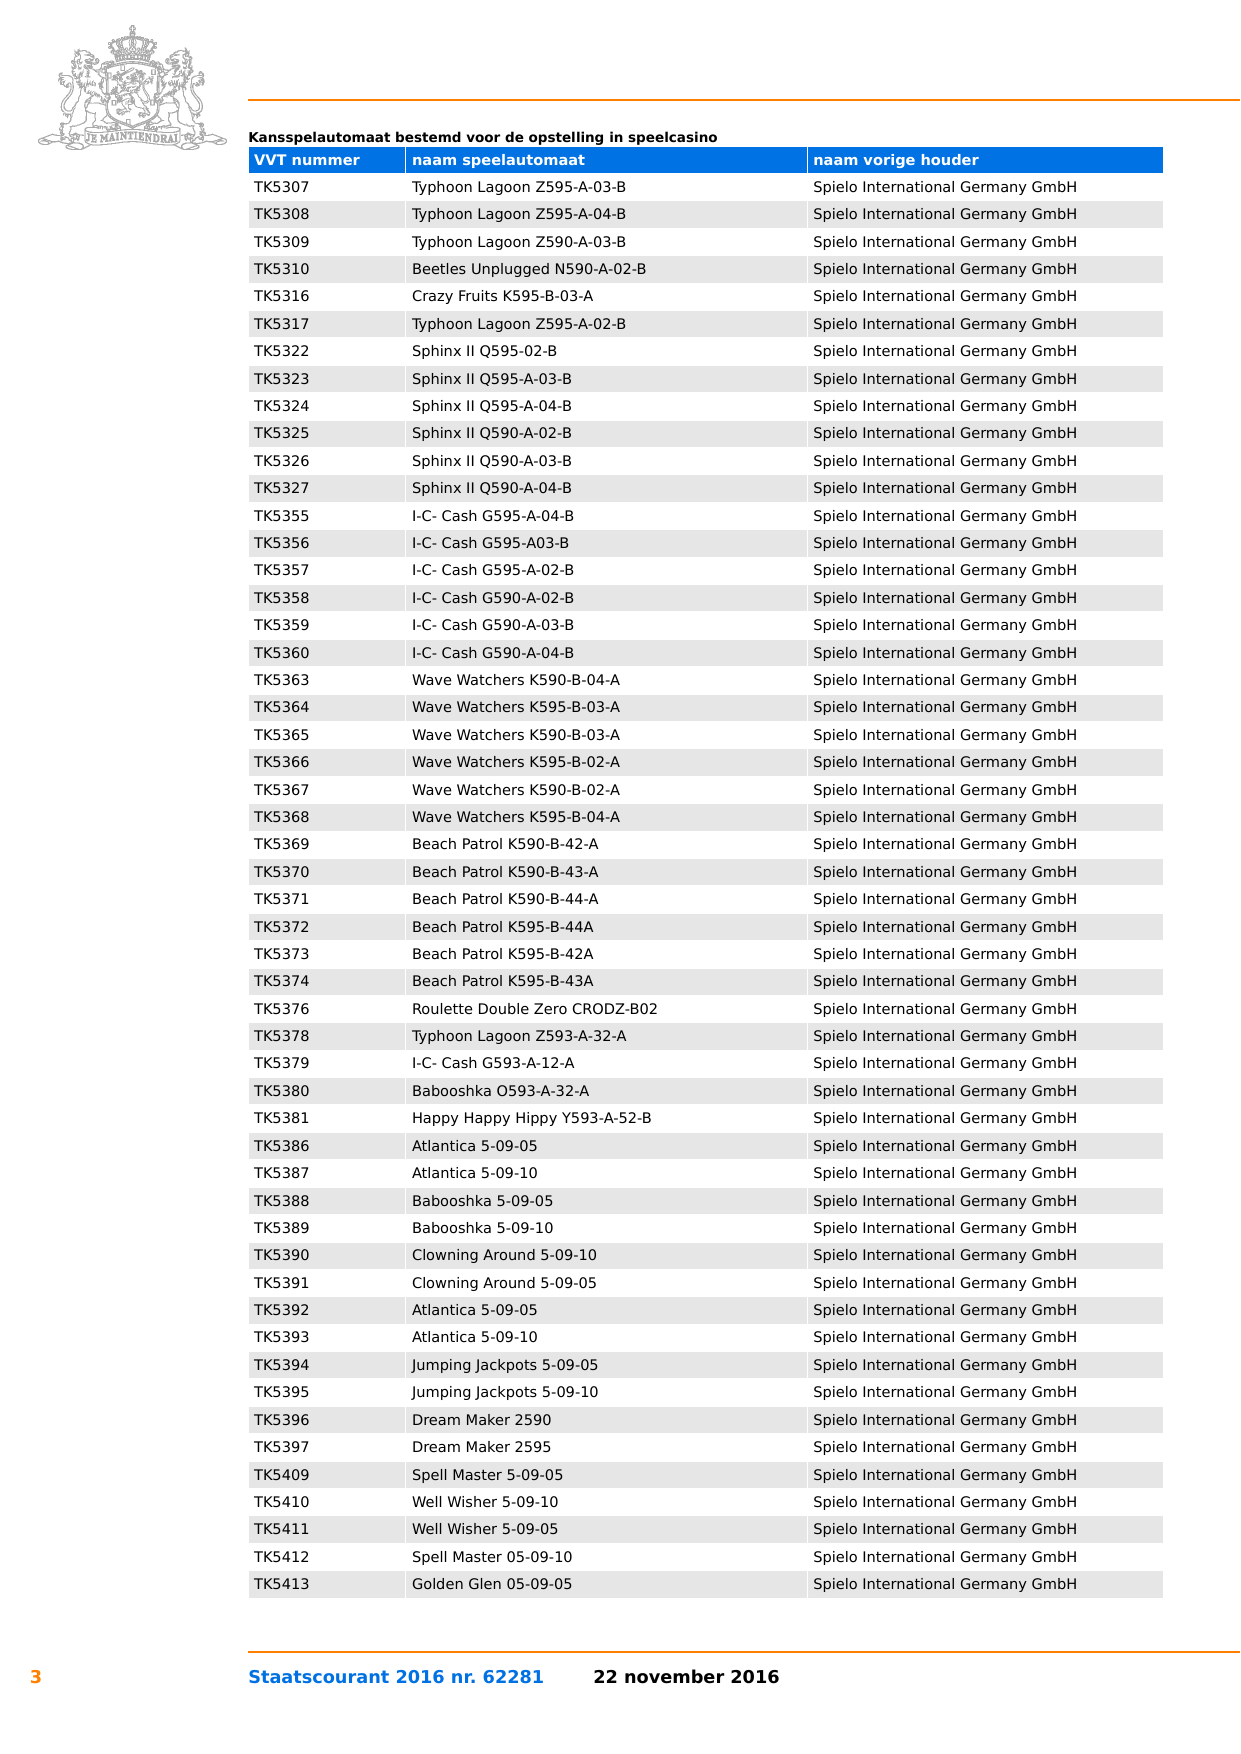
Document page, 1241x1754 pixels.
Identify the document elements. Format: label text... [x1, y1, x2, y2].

table_cell TK5366 [249, 749, 405, 776]
table_cell VVT nummer [249, 147, 405, 173]
table_cell Typhoon Lagoon Z595-A-04-B [406, 201, 807, 228]
table_cell I-C- Cash G595-A03-B [406, 530, 807, 557]
table_cell Babooshka O593-A-32-A [406, 1078, 807, 1104]
table_cell Spielo International Germany GmbH [808, 1297, 1163, 1324]
table_cell Jumping Jackpots 5-09-10 [406, 1380, 807, 1406]
table_cell naam vorige houder [808, 147, 1163, 173]
table_cell Well Wisher 5-09-10 [406, 1489, 807, 1515]
table_cell Spielo International Germany GmbH [808, 1160, 1163, 1187]
table_cell TK5387 [249, 1160, 405, 1187]
table_cell Beach Patrol K595-B-44A [406, 914, 807, 940]
table_cell Spielo International Germany GmbH [808, 859, 1163, 885]
table_cell TK5317 [249, 311, 405, 337]
table_cell I-C- Cash G590-A-04-B [406, 640, 807, 666]
table_cell TK5374 [249, 969, 405, 995]
table_cell TK5397 [249, 1434, 405, 1461]
table_cell Happy Happy Hippy Y593-A-52-B [406, 1106, 807, 1132]
table_cell Spielo International Germany GmbH [808, 914, 1163, 940]
table_cell TK5355 [249, 503, 405, 529]
table_cell I-C- Cash G595-A-02-B [406, 558, 807, 584]
table_cell Spielo International Germany GmbH [808, 1023, 1163, 1050]
table_cell TK5389 [249, 1215, 405, 1241]
table_cell TK5380 [249, 1078, 405, 1104]
table_cell I-C- Cash G593-A-12-A [406, 1051, 807, 1077]
table_cell Spielo International Germany GmbH [808, 1516, 1163, 1543]
table_cell Sphinx II Q590-A-03-B [406, 448, 807, 474]
table_cell Spielo International Germany GmbH [808, 667, 1163, 693]
table_cell I-C- Cash G590-A-03-B [406, 613, 807, 639]
table_cell Spielo International Germany GmbH [808, 558, 1163, 584]
table_cell Spielo International Germany GmbH [808, 941, 1163, 967]
table_cell Spielo International Germany GmbH [808, 229, 1163, 255]
table_cell Spielo International Germany GmbH [808, 613, 1163, 639]
table_cell Typhoon Lagoon Z595-A-02-B [406, 311, 807, 337]
table_cell TK5393 [249, 1325, 405, 1351]
table_cell TK5376 [249, 996, 405, 1022]
table_cell Atlantica 5-09-05 [406, 1297, 807, 1324]
table_cell Spielo International Germany GmbH [808, 1352, 1163, 1378]
table_cell TK5373 [249, 941, 405, 967]
table_cell TK5367 [249, 777, 405, 803]
table_cell TK5378 [249, 1023, 405, 1050]
table_cell TK5359 [249, 613, 405, 639]
table_cell Atlantica 5-09-10 [406, 1160, 807, 1187]
table_cell Beach Patrol K590-B-44-A [406, 886, 807, 913]
table_cell Sphinx II Q595-02-B [406, 339, 807, 365]
table_cell Wave Watchers K595-B-04-A [406, 804, 807, 831]
table_cell TK5316 [249, 284, 405, 310]
table_cell Spielo International Germany GmbH [808, 1215, 1163, 1241]
table_cell TK5308 [249, 201, 405, 228]
table_cell Spielo International Germany GmbH [808, 969, 1163, 995]
table_cell Dream Maker 2595 [406, 1434, 807, 1461]
table_cell Spielo International Germany GmbH [808, 1243, 1163, 1269]
table_cell Spielo International Germany GmbH [808, 749, 1163, 776]
table_cell Beach Patrol K590-B-42-A [406, 832, 807, 858]
table_cell Well Wisher 5-09-05 [406, 1516, 807, 1543]
table_cell TK5370 [249, 859, 405, 885]
table_cell Spielo International Germany GmbH [808, 804, 1163, 831]
table_cell Spielo International Germany GmbH [808, 1462, 1163, 1488]
table_cell TK5413 [249, 1571, 405, 1598]
table_cell Atlantica 5-09-05 [406, 1133, 807, 1159]
table_cell Spielo International Germany GmbH [808, 1434, 1163, 1461]
table_cell Spielo International Germany GmbH [808, 1270, 1163, 1296]
table_cell TK5310 [249, 256, 405, 283]
table_cell Spielo International Germany GmbH [808, 695, 1163, 721]
table_cell I-C- Cash G595-A-04-B [406, 503, 807, 529]
table_cell naam speelautomaat [406, 147, 807, 173]
table_cell TK5396 [249, 1407, 405, 1433]
table_cell Typhoon Lagoon Z593-A-32-A [406, 1023, 807, 1050]
table_cell Sphinx II Q590-A-04-B [406, 475, 807, 502]
table_cell TK5358 [249, 585, 405, 611]
table_cell TK5360 [249, 640, 405, 666]
table_cell TK5388 [249, 1188, 405, 1214]
table_cell TK5394 [249, 1352, 405, 1378]
table_cell TK5412 [249, 1544, 405, 1570]
table_cell Spielo International Germany GmbH [808, 201, 1163, 228]
table_cell Wave Watchers K595-B-03-A [406, 695, 807, 721]
table_cell TK5390 [249, 1243, 405, 1269]
table_cell Jumping Jackpots 5-09-05 [406, 1352, 807, 1378]
table_cell TK5391 [249, 1270, 405, 1296]
table_cell Spielo International Germany GmbH [808, 1106, 1163, 1132]
table_cell TK5410 [249, 1489, 405, 1515]
table_cell Beetles Unplugged N590-A-02-B [406, 256, 807, 283]
table_cell TK5325 [249, 421, 405, 447]
table_cell Spielo International Germany GmbH [808, 996, 1163, 1022]
table_cell Spielo International Germany GmbH [808, 1380, 1163, 1406]
table_cell Spielo International Germany GmbH [808, 339, 1163, 365]
table_cell Spielo International Germany GmbH [808, 722, 1163, 748]
table_cell Spielo International Germany GmbH [808, 475, 1163, 502]
table_cell Wave Watchers K590-B-03-A [406, 722, 807, 748]
table_cell TK5365 [249, 722, 405, 748]
table_cell TK5356 [249, 530, 405, 557]
table_cell Typhoon Lagoon Z590-A-03-B [406, 229, 807, 255]
table_cell TK5372 [249, 914, 405, 940]
table_cell Spielo International Germany GmbH [808, 1133, 1163, 1159]
table_cell Spielo International Germany GmbH [808, 1051, 1163, 1077]
table_cell TK5409 [249, 1462, 405, 1488]
picture [38, 25, 227, 150]
table_cell Spielo International Germany GmbH [808, 174, 1163, 200]
table_cell Spell Master 5-09-05 [406, 1462, 807, 1488]
table_cell Spielo International Germany GmbH [808, 1489, 1163, 1515]
table_cell Spielo International Germany GmbH [808, 1407, 1163, 1433]
table_cell Dream Maker 2590 [406, 1407, 807, 1433]
table_cell TK5363 [249, 667, 405, 693]
table_cell Spielo International Germany GmbH [808, 393, 1163, 419]
table_cell TK5309 [249, 229, 405, 255]
table_cell Babooshka 5-09-05 [406, 1188, 807, 1214]
table_cell TK5368 [249, 804, 405, 831]
table_cell Beach Patrol K590-B-43-A [406, 859, 807, 885]
table_cell Babooshka 5-09-10 [406, 1215, 807, 1241]
table_cell Wave Watchers K590-B-02-A [406, 777, 807, 803]
table_cell TK5323 [249, 366, 405, 392]
table_cell Clowning Around 5-09-05 [406, 1270, 807, 1296]
table_cell Crazy Fruits K595-B-03-A [406, 284, 807, 310]
table_cell Beach Patrol K595-B-42A [406, 941, 807, 967]
table_cell TK5327 [249, 475, 405, 502]
table_cell Spielo International Germany GmbH [808, 640, 1163, 666]
table_cell Wave Watchers K595-B-02-A [406, 749, 807, 776]
table_cell TK5357 [249, 558, 405, 584]
table_cell Spielo International Germany GmbH [808, 1544, 1163, 1570]
table_cell Wave Watchers K590-B-04-A [406, 667, 807, 693]
table_cell Spielo International Germany GmbH [808, 311, 1163, 337]
table_cell Spielo International Germany GmbH [808, 256, 1163, 283]
table_cell Spielo International Germany GmbH [808, 421, 1163, 447]
table_cell Spielo International Germany GmbH [808, 1188, 1163, 1214]
table_cell Spielo International Germany GmbH [808, 284, 1163, 310]
table_cell Spielo International Germany GmbH [808, 1571, 1163, 1598]
table_cell TK5364 [249, 695, 405, 721]
table_cell TK5395 [249, 1380, 405, 1406]
table_cell TK5369 [249, 832, 405, 858]
table_cell Beach Patrol K595-B-43A [406, 969, 807, 995]
table_cell Spielo International Germany GmbH [808, 1325, 1163, 1351]
table_cell Roulette Double Zero CRODZ-B02 [406, 996, 807, 1022]
table_cell Golden Glen 05-09-05 [406, 1571, 807, 1598]
table_cell Atlantica 5-09-10 [406, 1325, 807, 1351]
table_cell Spielo International Germany GmbH [808, 448, 1163, 474]
table_cell Typhoon Lagoon Z595-A-03-B [406, 174, 807, 200]
table_cell TK5392 [249, 1297, 405, 1324]
table_cell Spielo International Germany GmbH [808, 1078, 1163, 1104]
table_cell Sphinx II Q590-A-02-B [406, 421, 807, 447]
table_cell TK5411 [249, 1516, 405, 1543]
table_cell TK5322 [249, 339, 405, 365]
table_cell Spielo International Germany GmbH [808, 585, 1163, 611]
table_cell Spielo International Germany GmbH [808, 886, 1163, 913]
table_cell TK5307 [249, 174, 405, 200]
table_cell TK5371 [249, 886, 405, 913]
table_cell I-C- Cash G590-A-02-B [406, 585, 807, 611]
table_cell Sphinx II Q595-A-03-B [406, 366, 807, 392]
table_header Kansspelautomaat bestemd voor de opstelling in speelcasino [248, 130, 1163, 146]
table_cell Clowning Around 5-09-10 [406, 1243, 807, 1269]
table_cell Spielo International Germany GmbH [808, 366, 1163, 392]
table_cell TK5326 [249, 448, 405, 474]
table_cell Spell Master 05-09-10 [406, 1544, 807, 1570]
table_cell Spielo International Germany GmbH [808, 503, 1163, 529]
table_cell TK5381 [249, 1106, 405, 1132]
table_cell TK5379 [249, 1051, 405, 1077]
table_cell Spielo International Germany GmbH [808, 832, 1163, 858]
table_cell Spielo International Germany GmbH [808, 777, 1163, 803]
table_cell Spielo International Germany GmbH [808, 530, 1163, 557]
table_cell Sphinx II Q595-A-04-B [406, 393, 807, 419]
table_cell TK5386 [249, 1133, 405, 1159]
table_cell TK5324 [249, 393, 405, 419]
